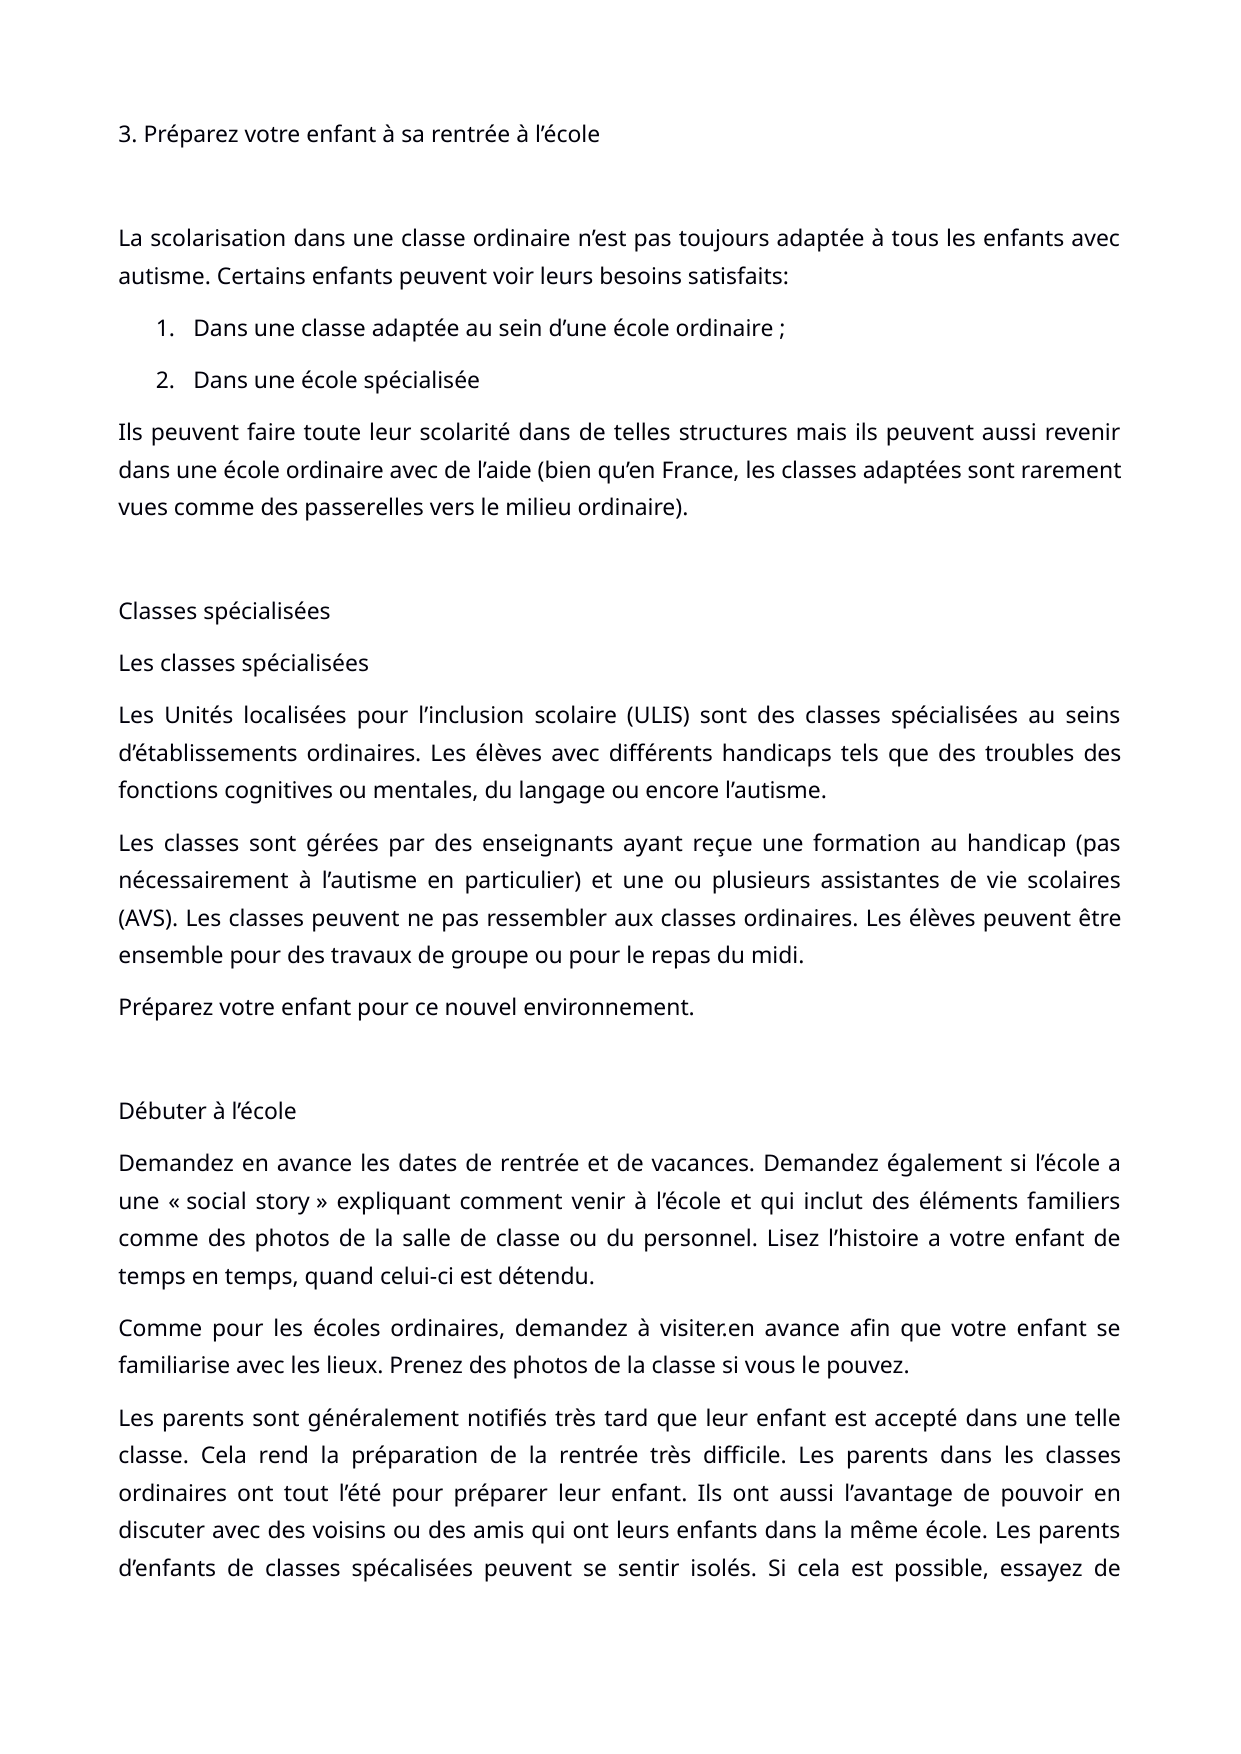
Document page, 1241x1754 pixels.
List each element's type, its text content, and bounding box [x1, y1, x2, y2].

text Les classes spécialisées [118, 647, 1122, 678]
text La scolarisation dans une classe ordinaire n’est pas toujours adaptée à tous les enfants avec autisme. Certains enfants peuvent voir leurs besoins satisfaits: [118, 222, 1122, 291]
text Demandez en avance les dates de rentrée et de vacances. Demandez également si l’école a une « social story » expliquant comment venir à l’école et qui inclut des éléments familiers comme des photos de la salle de classe ou du personnel. Lisez l’histoire a votre enfant de temps en temps, quand celui-ci est détendu. [118, 1147, 1122, 1291]
text Les Unités localisées pour l’inclusion scolaire (ULIS) sont des classes spécialisées au seins d’établissements ordinaires. Les élèves avec différents handicaps tels que des troubles des fonctions cognitives ou mentales, du langage ou encore l’autisme. [118, 699, 1122, 806]
text Ils peuvent faire toute leur scolarité dans de telles structures mais ils peuvent aussi revenir dans une école ordinaire avec de l’aide (bien qu’en France, les classes adaptées sont rarement vues comme des passerelles vers le milieu ordinaire). [118, 416, 1122, 522]
list Dans une classe adaptée au sein d’une école ordinaire ; [156, 312, 1122, 343]
text 3. Préparez votre enfant à sa rentrée à l’école [118, 118, 1122, 149]
text Les parents sont généralement notifiés très tard que leur enfant est accepté dans une telle classe. Cela rend la préparation de la rentrée très difficile. Les parents dans les classes ordinaires ont tout l’été pour préparer leur enfant. Ils ont aussi l’avantage de pouvoir en discuter avec des voisins ou des amis qui ont leurs enfants dans la même école. Les parents d’enfants de classes spécalisées peuvent se sentir isolés. Si cela est possible, essayez de [118, 1401, 1122, 1583]
list Dans une école spécialisée [156, 364, 1122, 395]
text Débuter à l’école [118, 1095, 1122, 1126]
text Comme pour les écoles ordinaires, demandez à visiter.en avance afin que votre enfant se familiarise avec les lieux. Prenez des photos de la classe si vous le pouvez. [118, 1312, 1122, 1381]
text Préparez votre enfant pour ce nouvel environnement. [118, 991, 1122, 1022]
text Classes spécialisées [118, 595, 1122, 626]
text Les classes sont gérées par des enseignants ayant reçue une formation au handicap (pas nécessairement à l’autisme en particulier) et une ou plusieurs assistantes de vie scolaires (AVS). Les classes peuvent ne pas ressembler aux classes ordinaires. Les élèves peuvent être ensemble pour des travaux de groupe ou pour le repas du midi. [118, 826, 1122, 970]
